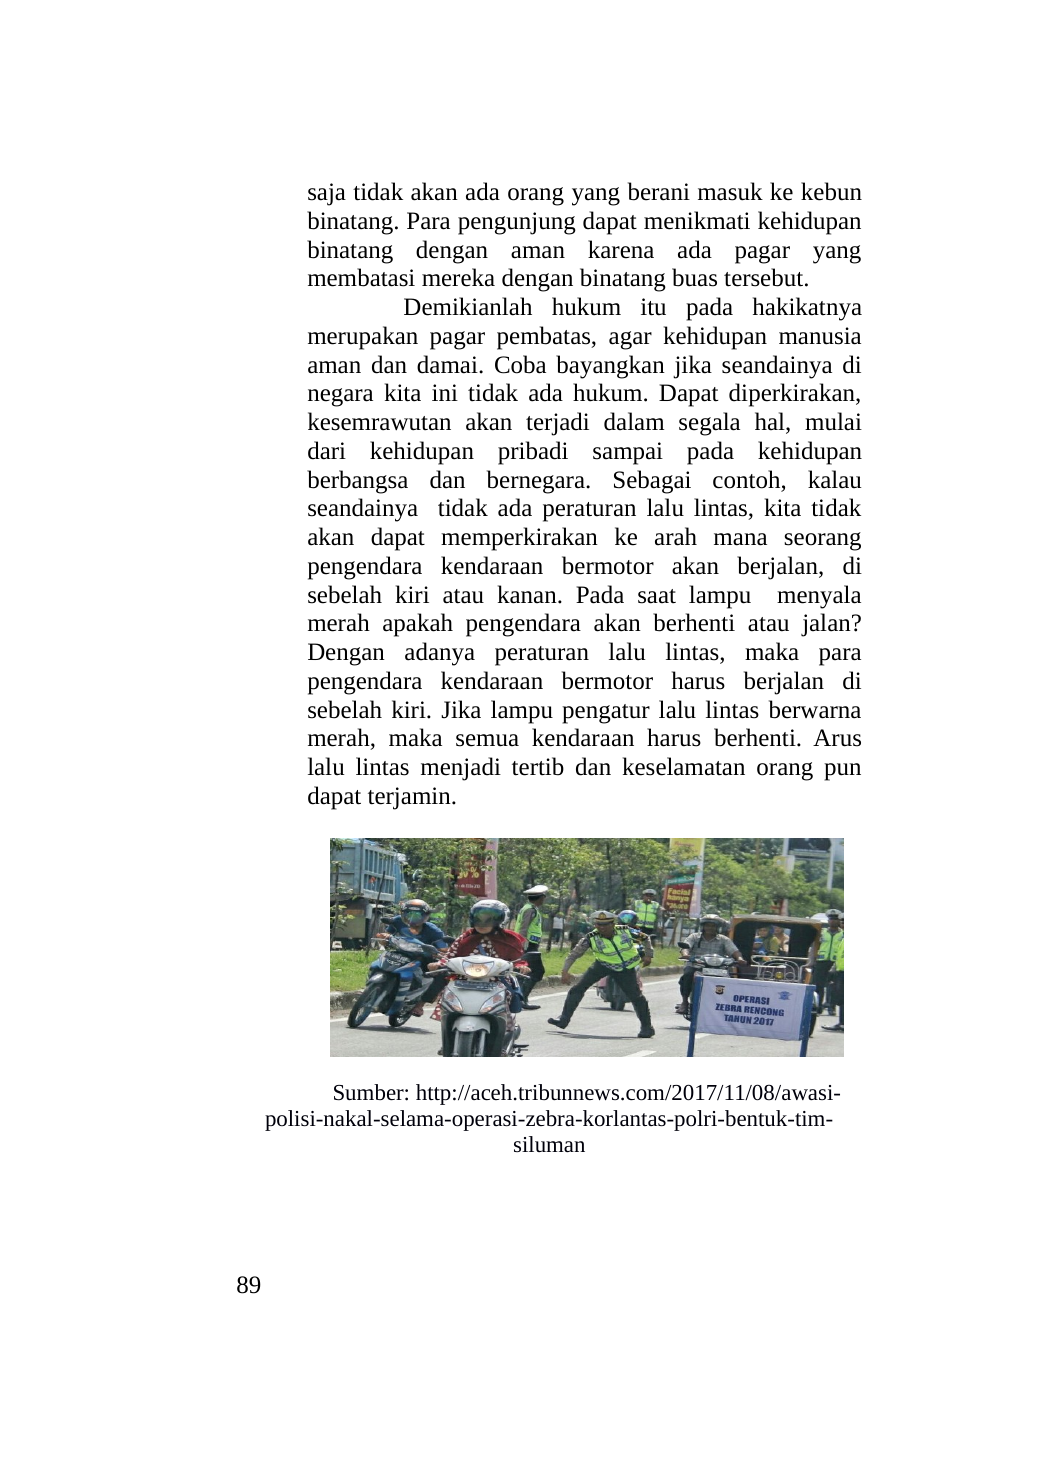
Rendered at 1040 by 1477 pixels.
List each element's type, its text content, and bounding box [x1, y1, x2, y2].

text Demikianlah hukum itu pada hakikatnya merupakan pagar pembatas, agar kehidupan manusia aman dan damai. Coba bayangkan jika seandainya di negara kita ini tidak ada hukum. Dapat diperkirakan, kesemrawutan akan terjadi dalam segala hal, mulai dari kehidupan pribadi sampai pada kehidupan berbangsa dan bernegara. Sebagai contoh, kalau seandainya tidak ada peraturan lalu lintas, kita tidak akan dapat memperkirakan ke arah mana seorang pengendara kendaraan bermotor akan berjalan, di sebelah kiri atau kanan. Pada saat lampu menyala merah apakah pengendara akan berhenti atau jalan? Dengan adanya peraturan lalu lintas, maka para pengendara kendaraan bermotor harus berjalan di sebelah kiri. Jika lampu pengatur lalu lintas berwarna merah, maka semua kendaraan harus berhenti. Arus lalu lintas menjadi tertib dan keselamatan orang pun dapat terjamin. [307, 292, 862, 810]
picture [330, 838, 844, 1057]
text Sumber: http://aceh.tribunnews.com/2017/11/08/awasi-polisi-nakal-selama-operasi-zebra-korlantas-polri-bentuk-tim-siluman [236, 1079, 862, 1158]
text saja tidak akan ada orang yang berani masuk ke kebun binatang. Para pengunjung dapat menikmati kehidupan binatang dengan aman karena ada pagar yang membatasi mereka dengan binatang buas tersebut. [307, 177, 862, 292]
